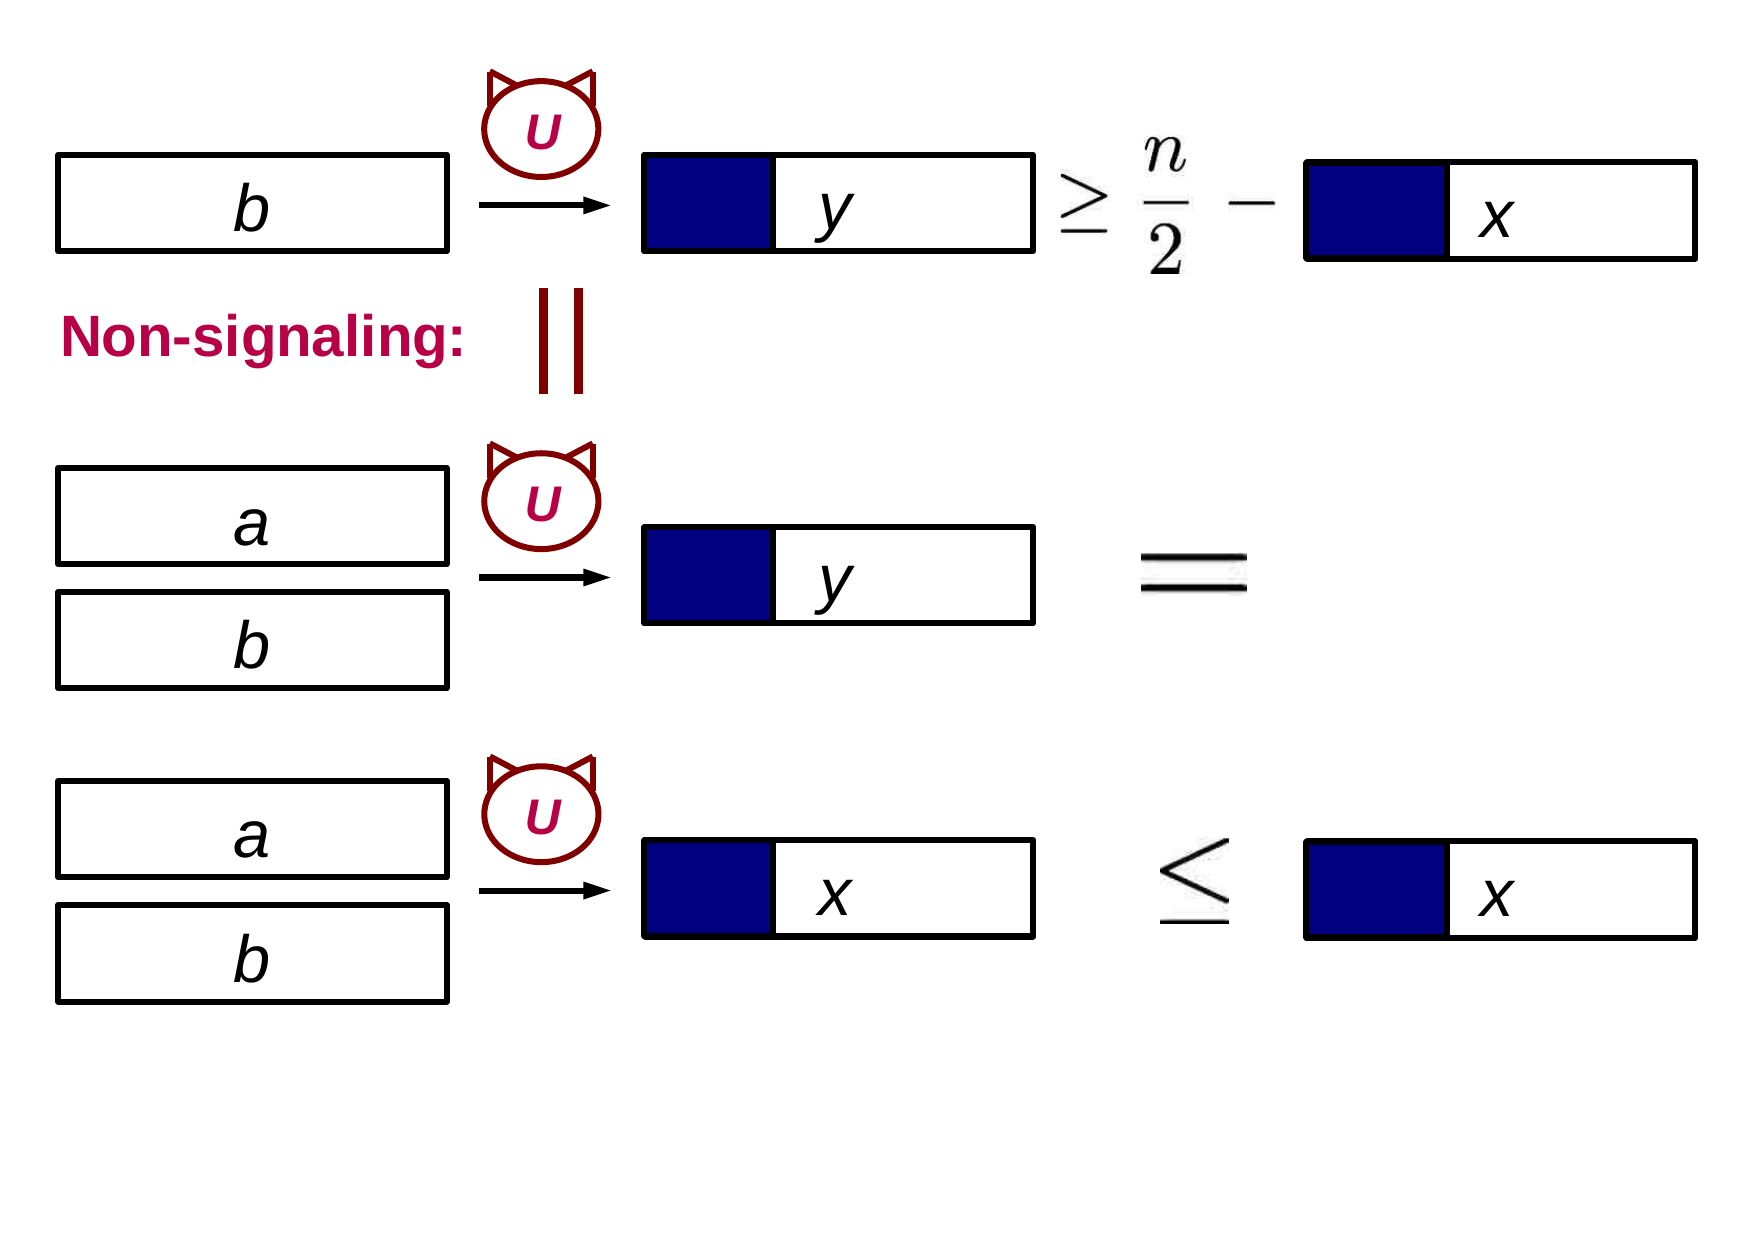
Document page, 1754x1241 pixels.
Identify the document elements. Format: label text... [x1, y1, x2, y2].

text_box y [800, 531, 869, 627]
text_box b [215, 598, 284, 694]
text_box a [215, 474, 284, 570]
text_box x [800, 844, 869, 940]
text_box [644, 527, 773, 624]
text_box x [1463, 845, 1531, 941]
picture [1160, 837, 1229, 924]
text_box Non-signaling: [42, 292, 503, 379]
text_box a [216, 787, 284, 883]
text_box U [506, 779, 624, 856]
text_box y [800, 158, 869, 255]
text_box U [506, 93, 624, 171]
text_box [1306, 841, 1448, 938]
picture [1060, 135, 1276, 274]
text_box [1306, 162, 1448, 259]
text_box U [506, 466, 624, 543]
text_box [644, 155, 773, 252]
text_box b [215, 160, 284, 257]
text_box [644, 840, 773, 937]
picture [1141, 552, 1247, 597]
text_box x [1463, 166, 1531, 262]
text_box b [216, 911, 284, 1007]
